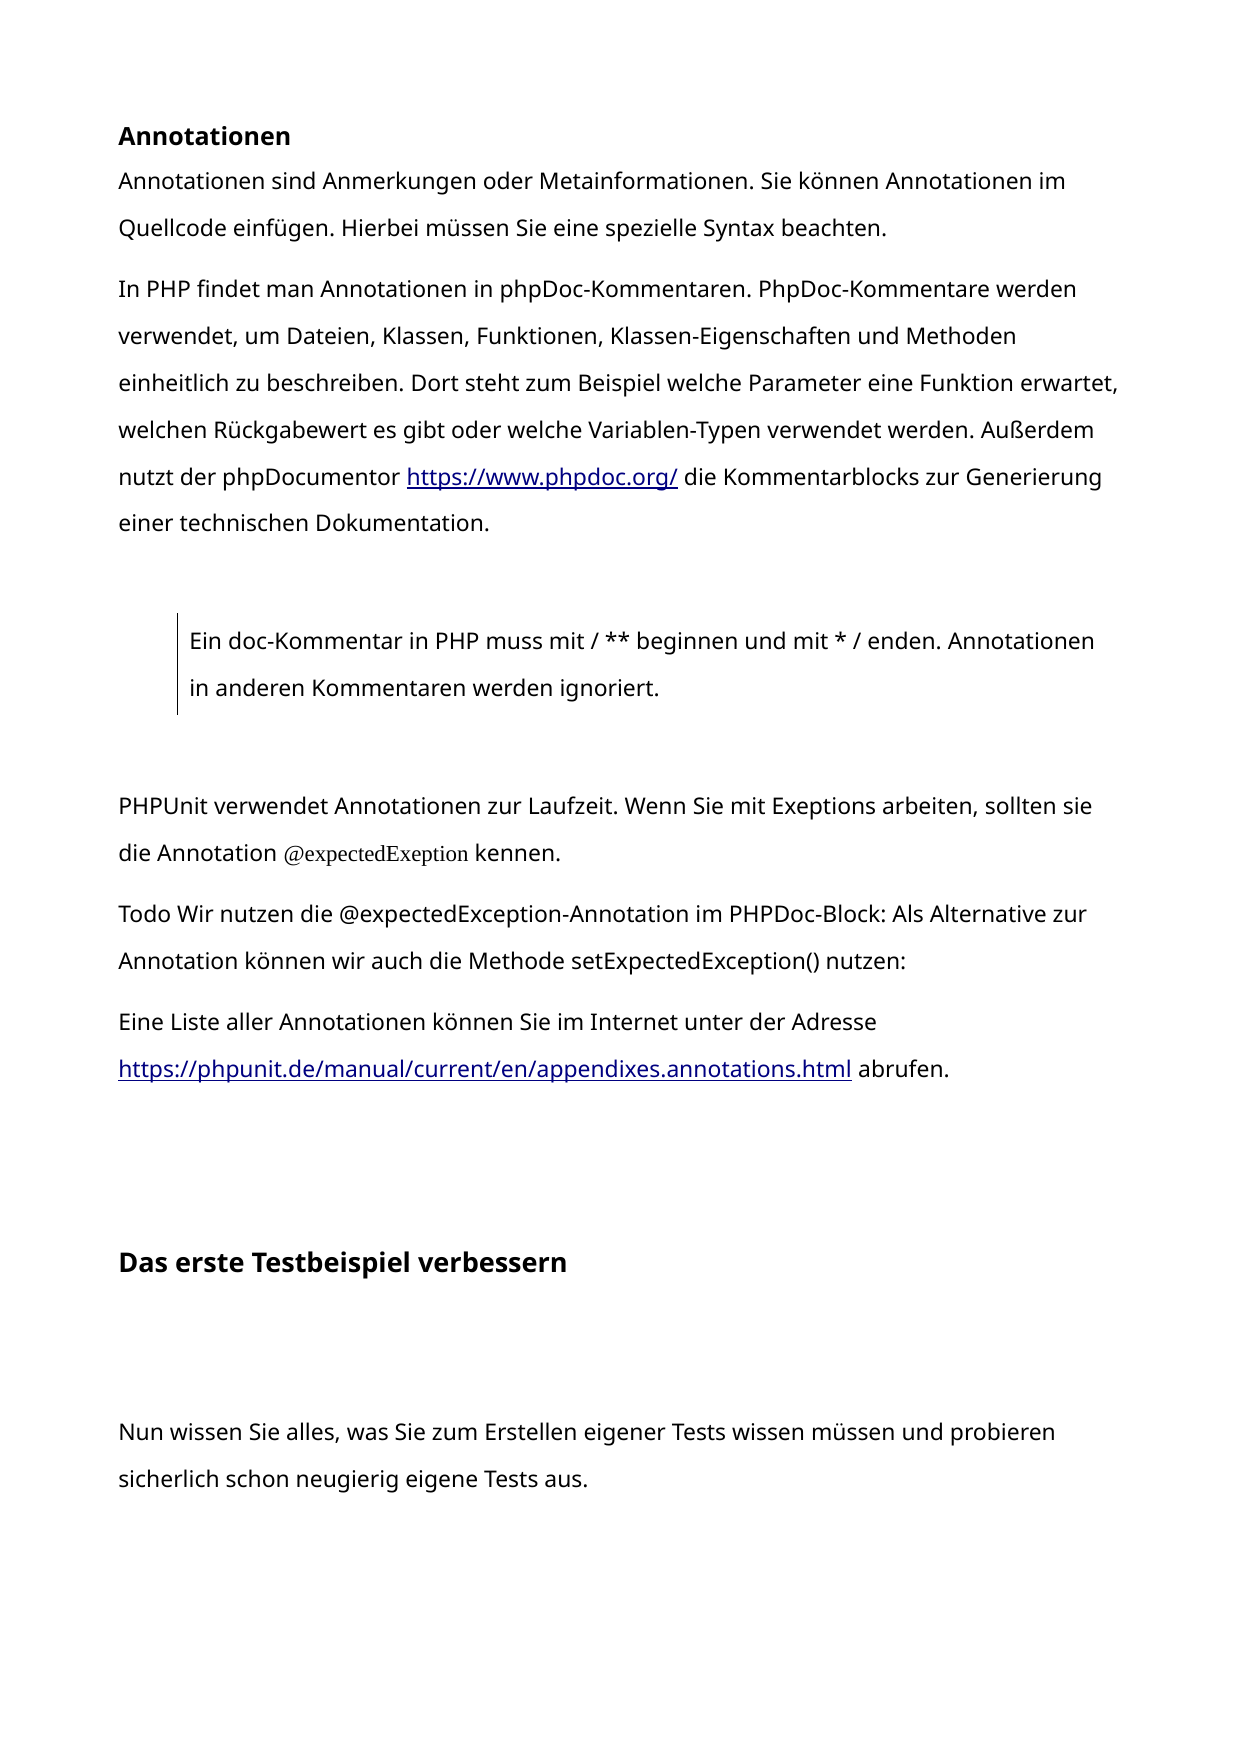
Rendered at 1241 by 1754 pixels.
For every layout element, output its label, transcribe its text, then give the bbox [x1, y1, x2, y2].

text Todo Wir nutzen die @expectedException-Annotation im PHPDoc-Block: Als Alternative zur Annotation können wir auch die Methode setExpectedException() nutzen: [118, 898, 1122, 976]
text Eine Liste aller Annotationen können Sie im Internet unter der Adresse https://phpunit.de/manual/current/en/appendixes.annotations.html abrufen. [118, 1006, 1122, 1084]
subtitle Das erste Testbeispiel verbessern [118, 1244, 1122, 1281]
text Nun wissen Sie alles, was Sie zum Erstellen eigener Tests wissen müssen und probieren sicherlich schon neugierig eigene Tests aus. [118, 1416, 1122, 1494]
text PHPUnit verwendet Annotationen zur Laufzeit. Wenn Sie mit Exeptions arbeiten, sollten sie die Annotation @expectedExeption kennen. [118, 790, 1122, 868]
text Ein doc-Kommentar in PHP muss mit / ** beginnen und mit * / enden. Annotationen in anderen Kommentaren werden ignoriert. [178, 613, 1122, 715]
text Annotationen sind Anmerkungen oder Metainformationen. Sie können Annotationen im Quellcode einfügen. Hierbei müssen Sie eine spezielle Syntax beachten. [118, 165, 1122, 243]
subtitle Annotationen [118, 118, 1122, 152]
text In PHP findet man Annotationen in phpDoc-Kommentaren. PhpDoc-Kommentare werden verwendet, um Dateien, Klassen, Funktionen, Klassen-Eigenschaften und Methoden einheitlich zu beschreiben. Dort steht zum Beispiel welche Parameter eine Funktion erwartet, welchen Rückgabewert es gibt oder welche Variablen-Typen verwendet werden. Außerdem nutzt der phpDocumentor https://www.phpdoc.org/ die Kommentarblocks zur Generierung einer technischen Dokumentation. [118, 273, 1122, 539]
